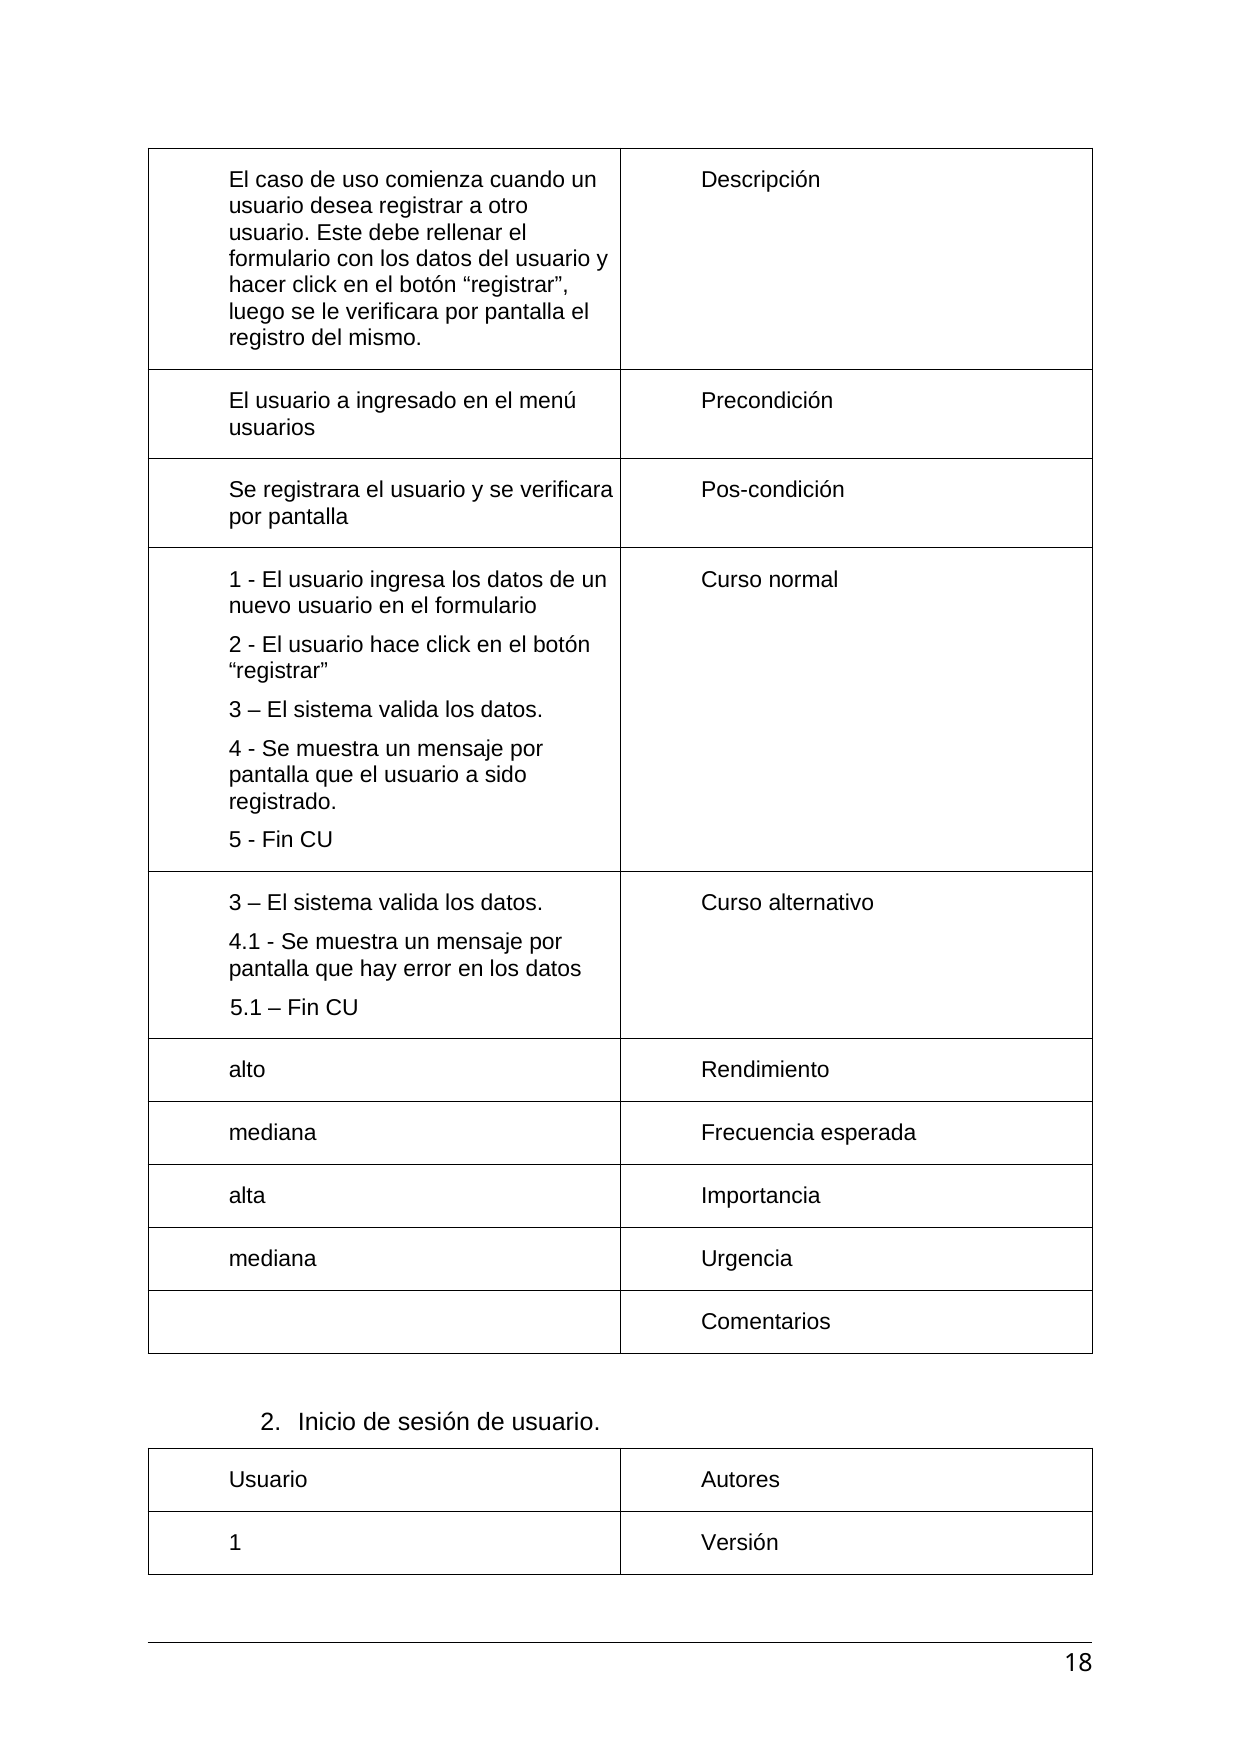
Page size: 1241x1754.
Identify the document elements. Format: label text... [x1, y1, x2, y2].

table_cell Pos-condición [621, 459, 1092, 547]
table_cell alto [149, 1039, 620, 1101]
table_cell Comentarios [621, 1291, 1092, 1353]
table_cell alta [149, 1165, 620, 1227]
table_cell Urgencia [621, 1228, 1092, 1290]
table_cell Versión [621, 1512, 1092, 1573]
table_cell Rendimiento [621, 1039, 1092, 1101]
table_header Usuario [149, 1449, 620, 1511]
table_cell mediana [149, 1102, 620, 1164]
table_cell Curso normal [621, 548, 1092, 871]
table_cell Frecuencia esperada [621, 1102, 1092, 1164]
table_cell El caso de uso comienza cuando un usuario desea registrar a otro usuario. Este debe rellenar el formulario con los datos del usuario y hacer click en el botón “registrar”, luego se le verificara por pantalla el registro del mismo. [149, 149, 620, 369]
table_cell Precondición [621, 370, 1092, 458]
table_cell [149, 1291, 620, 1353]
table_cell El usuario a ingresado en el menú usuarios [149, 370, 620, 458]
table_cell Se registrara el usuario y se verificara por pantalla [149, 459, 620, 547]
table_cell 1 - El usuario ingresa los datos de un nuevo usuario en el formulario 2 - El usuario hace click en el botón “registrar” 3 – El sistema valida los datos. 4 - Se muestra un mensaje por pantalla que el usuario a sido registrado. 5 - Fin CU [149, 548, 620, 871]
table_header Autores [621, 1449, 1092, 1511]
list Inicio de sesión de usuario. [260, 1406, 1092, 1435]
table_cell 3 – El sistema valida los datos. 4.1 - Se muestra un mensaje por pantalla que hay error en los datos 5.1 – Fin CU [149, 872, 620, 1038]
table_cell 1 [149, 1512, 620, 1573]
table_cell mediana [149, 1228, 620, 1290]
table_cell Importancia [621, 1165, 1092, 1227]
table_cell Descripción [621, 149, 1092, 369]
table_cell Curso alternativo [621, 872, 1092, 1038]
